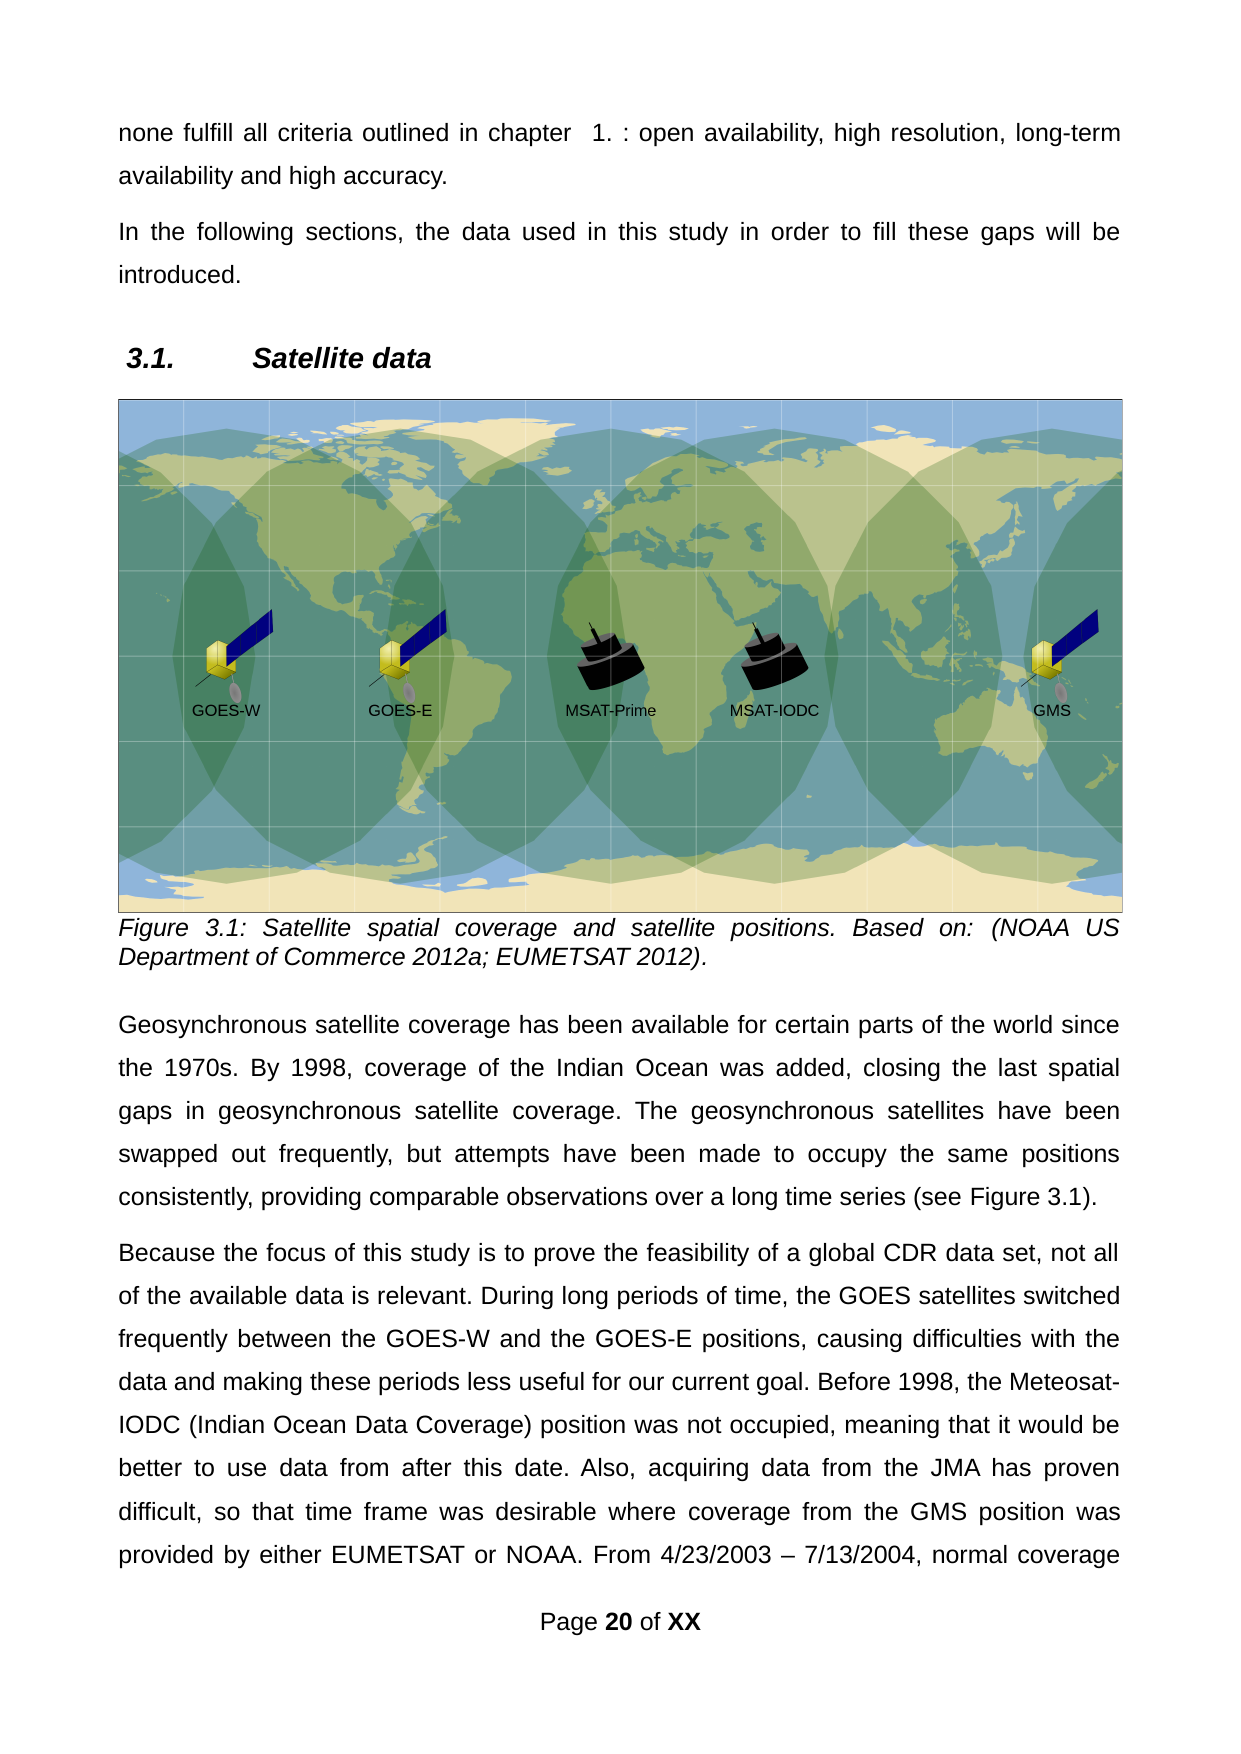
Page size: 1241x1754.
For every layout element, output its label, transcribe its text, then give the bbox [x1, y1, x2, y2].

subtitle Satellite data [118, 341, 1122, 374]
text Figure 3.1: Satellite spatial coverage and satellite positions. Based on: (NOAA US Department of Commerce 2012a; EUMETSAT 2012). [118, 913, 1122, 970]
text none fulfill all criteria outlined in chapter 1: open availability, high resolution, long-term availability and high accuracy. [118, 118, 1122, 190]
text In the following sections, the data used in this study in order to fill these gaps will be introduced. [118, 217, 1122, 289]
picture [118, 399, 1123, 913]
text Geosynchronous satellite coverage has been available for certain parts of the world since the 1970s. By 1998, coverage of the Indian Ocean was added, closing the last spatial gaps in geosynchronous satellite coverage. The geosynchronous satellites have been swapped out frequently, but attempts have been made to occupy the same positions consistently, providing comparable observations over a long time series (see Figure 3.1). [118, 1010, 1122, 1211]
text Because the focus of this study is to prove the feasibility of a global CDR data set, not all of the available data is relevant. During long periods of time, the GOES satellites switched frequently between the GOES-W and the GOES-E positions, causing difficulties with the data and making these periods less useful for our current goal. Before 1998, the Meteosat-IODC (Indian Ocean Data Coverage) position was not occupied, meaning that it would be better to use data from after this date. Also, acquiring data from the JMA has proven difficult, so that time frame was desirable where coverage from the GMS position was provided by either EUMETSAT or NOAA. From 4/23/2003 – 7/13/2004, normal coverage [118, 1238, 1122, 1568]
